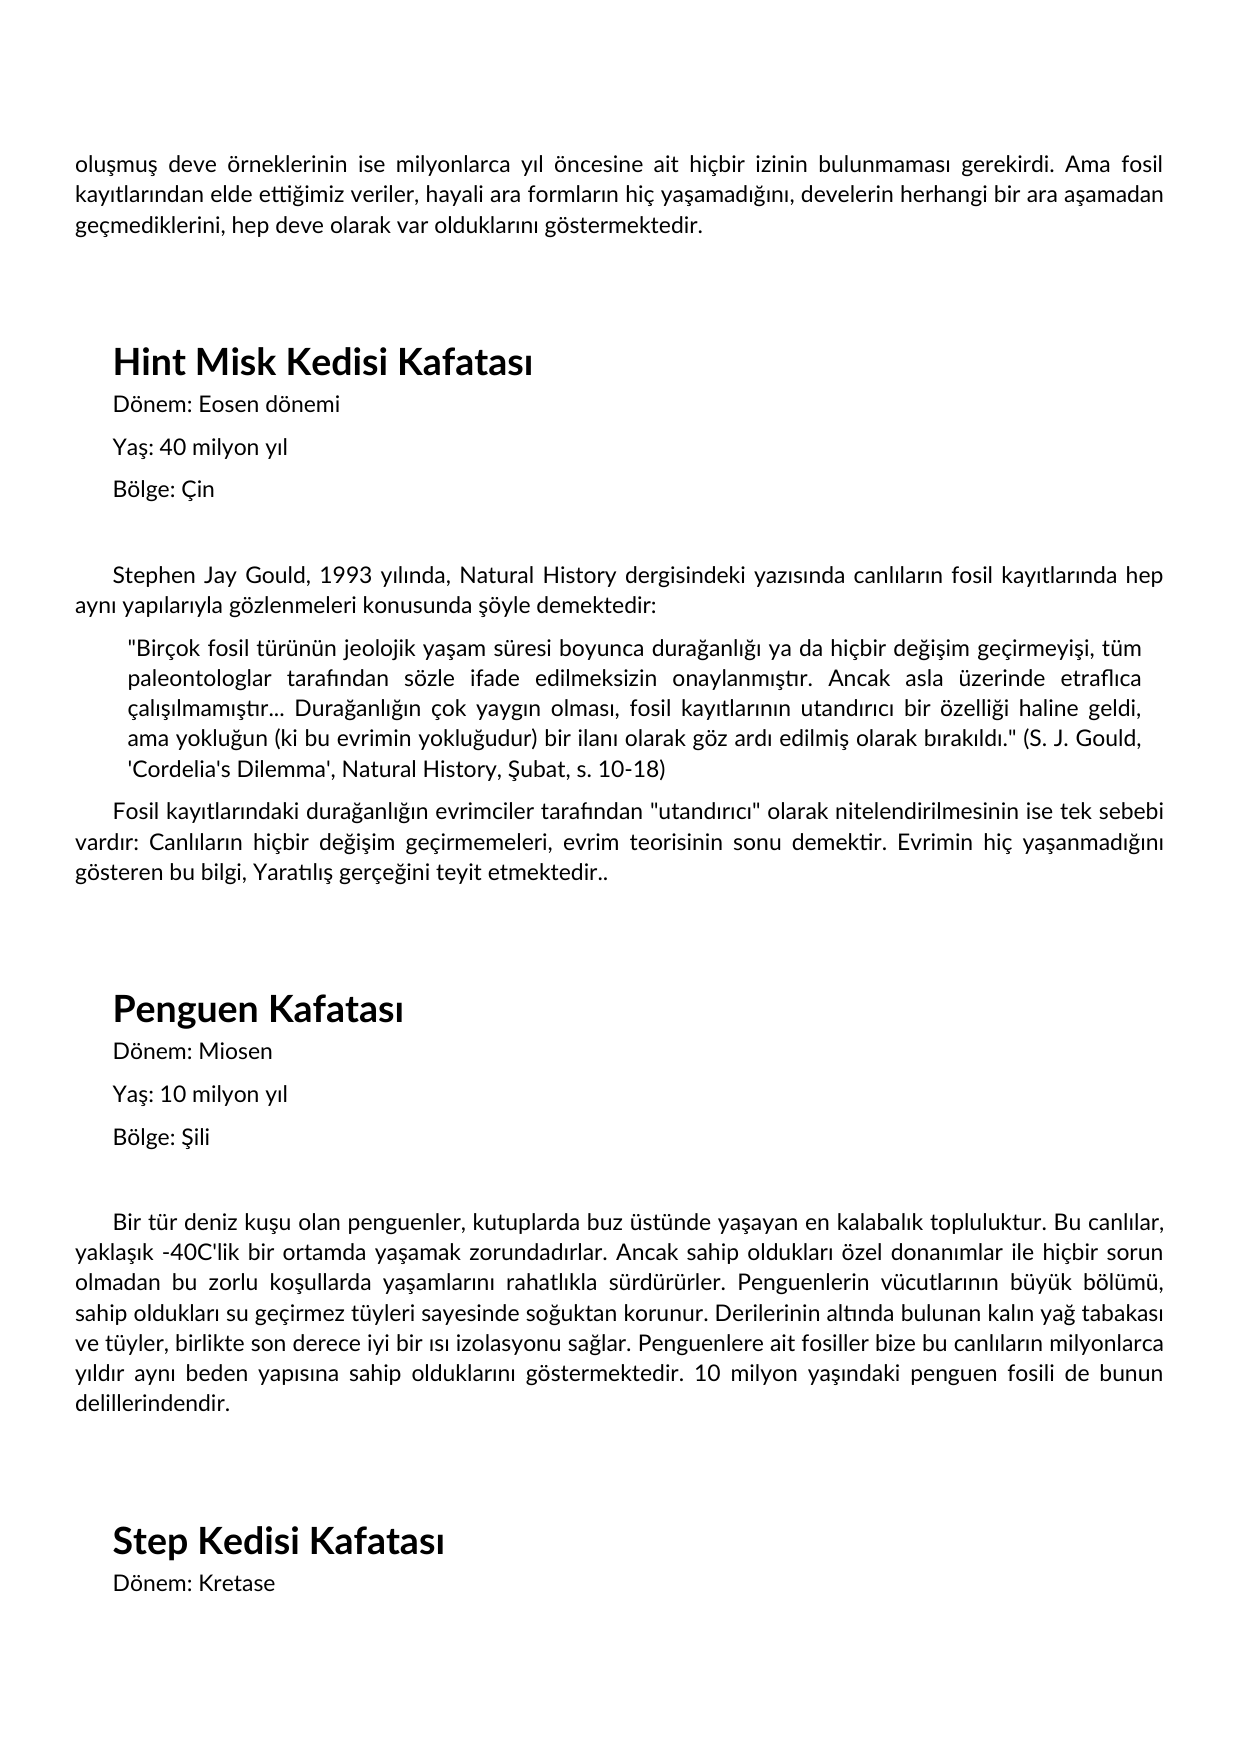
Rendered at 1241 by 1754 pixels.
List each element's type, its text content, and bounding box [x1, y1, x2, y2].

text Dönem: Kretase [75, 1568, 1165, 1596]
text Dönem: Miosen [75, 1037, 1165, 1064]
text "Birçok fosil türünün jeolojik yaşam süresi boyunca durağanlığı ya da hiçbir değişim geçirmeyişi, tüm paleontologlar tarafından sözle ifade edilmeksizin onaylanmıştır. Ancak asla üzerinde etraflıca çalışılmamıştır... Durağanlığın çok yaygın olması, fosil kayıtlarının utandırıcı bir özelliği haline geldi, ama yokluğun (ki bu evrimin yokluğudur) bir ilanı olarak göz ardı edilmiş olarak bırakıldı." (S. J. Gould, 'Cordelia's Dilemma', Natural History, Şubat, s. 10-18) [127, 633, 1143, 782]
text Yaş: 10 milyon yıl [75, 1079, 1165, 1107]
text Yaş: 40 milyon yıl [75, 432, 1165, 460]
text Stephen Jay Gould, 1993 yılında, Natural History dergisindeki yazısında canlıların fosil kayıtlarında hep aynı yapılarıyla gözlenmeleri konusunda şöyle demektedir: [75, 561, 1165, 618]
subtitle Step Kedisi Kafatası [112, 1517, 1165, 1562]
text Dönem: Eosen dönemi [75, 390, 1165, 417]
subtitle Penguen Kafatası [112, 986, 1165, 1031]
text Fosil kayıtlarındaki durağanlığın evrimciler tarafından "utandırıcı" olarak nitelendirilmesinin ise tek sebebi vardır: Canlıların hiçbir değişim geçirmemeleri, evrim teorisinin sonu demektir. Evrimin hiç yaşanmadığını gösteren bu bilgi, Yaratılış gerçeğini teyit etmektedir.. [75, 797, 1165, 885]
subtitle Hint Misk Kedisi Kafatası [112, 338, 1165, 383]
text oluşmuş deve örneklerinin ise milyonlarca yıl öncesine ait hiçbir izinin bulunmaması gerekirdi. Ama fosil kayıtlarından elde ettiğimiz veriler, hayali ara formların hiç yaşamadığını, develerin herhangi bir ara aşamadan geçmediklerini, hep deve olarak var olduklarını göstermektedir. [75, 150, 1165, 238]
text Bölge: Şili [75, 1122, 1165, 1150]
text Bir tür deniz kuşu olan penguenler, kutuplarda buz üstünde yaşayan en kalabalık topluluktur. Bu canlılar, yaklaşık -40C'lik bir ortamda yaşamak zorundadırlar. Ancak sahip oldukları özel donanımlar ile hiçbir sorun olmadan bu zorlu koşullarda yaşamlarını rahatlıkla sürdürürler. Penguenlerin vücutlarının büyük bölümü, sahip oldukları su geçirmez tüyleri sayesinde soğuktan korunur. Derilerinin altında bulunan kalın yağ tabakası ve tüyler, birlikte son derece iyi bir ısı izolasyonu sağlar. Penguenlere ait fosiller bize bu canlıların milyonlarca yıldır aynı beden yapısına sahip olduklarını göstermektedir. 10 milyon yaşındaki penguen fosili de bunun delillerindendir. [75, 1208, 1165, 1416]
text Bölge: Çin [75, 475, 1165, 503]
